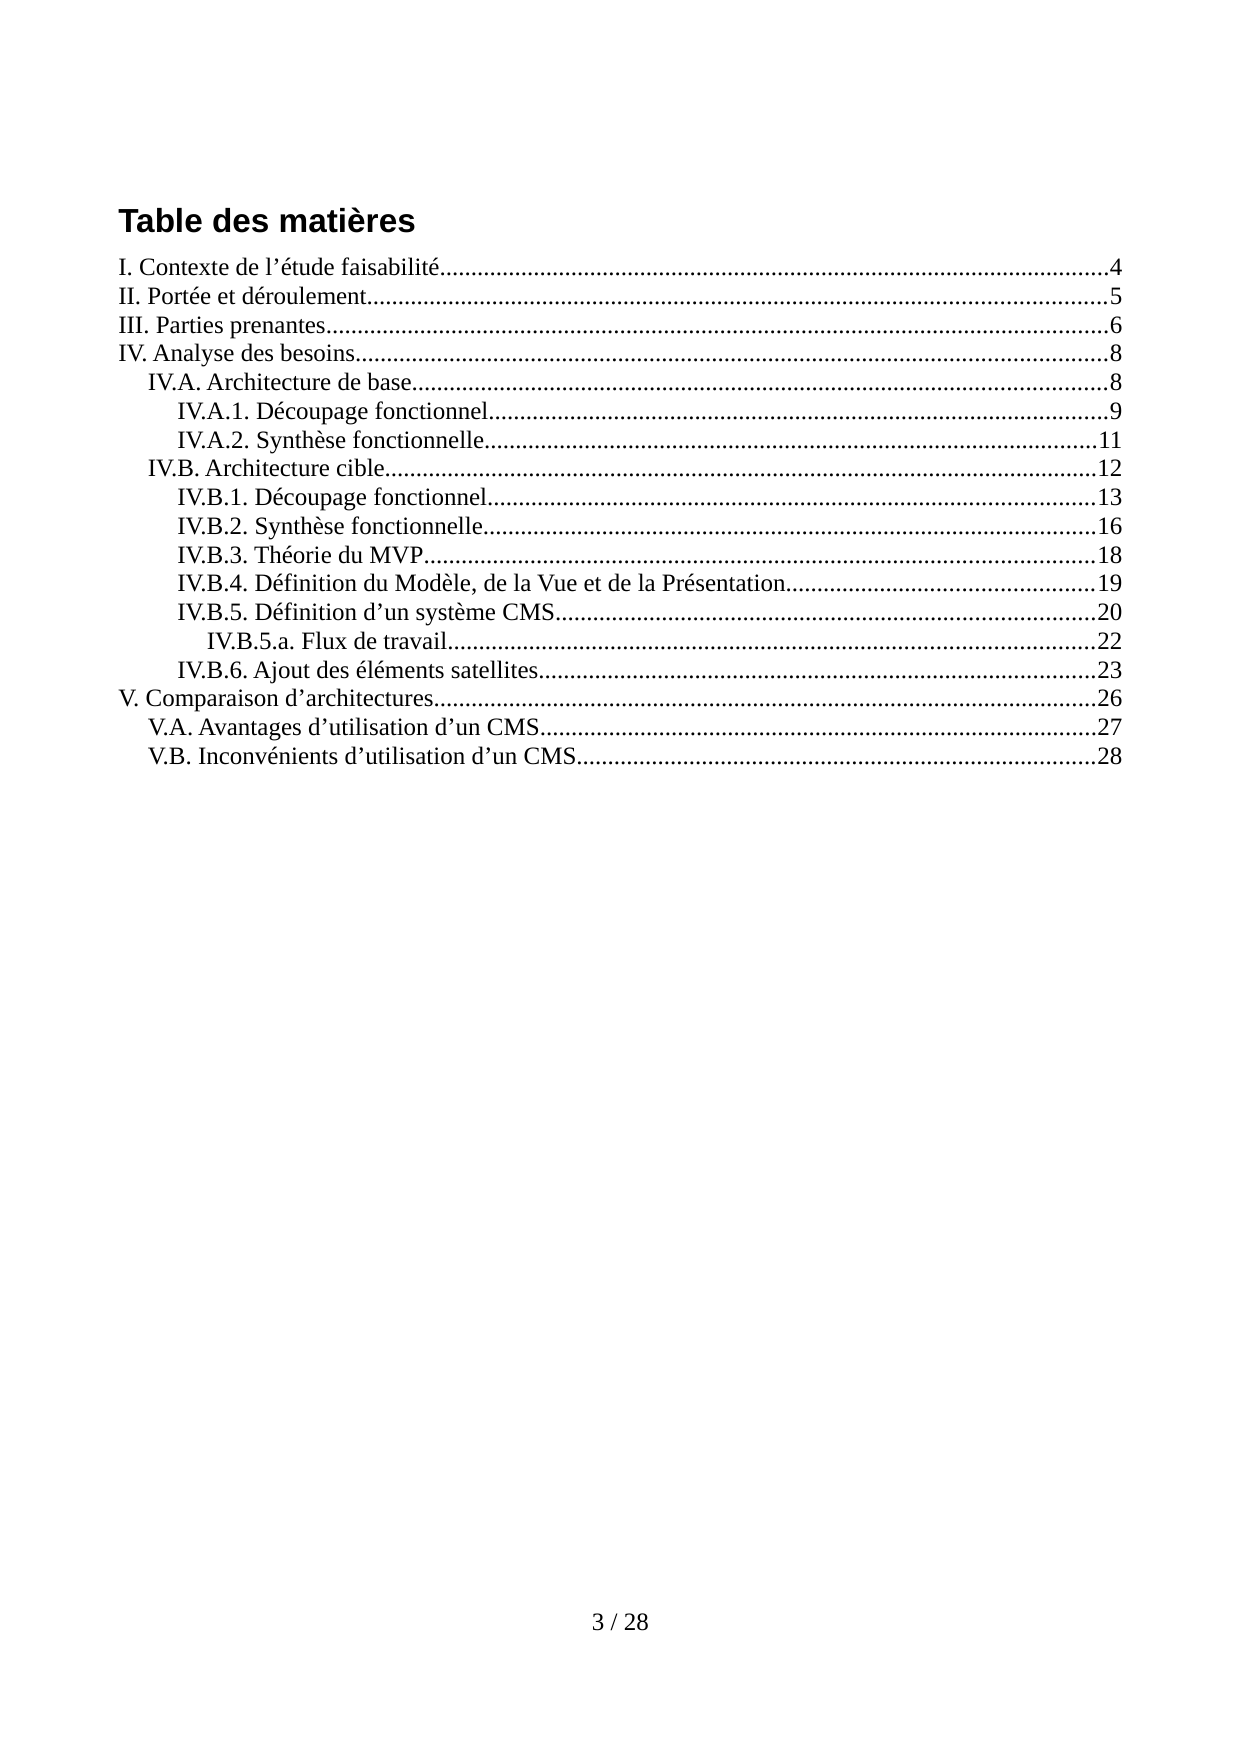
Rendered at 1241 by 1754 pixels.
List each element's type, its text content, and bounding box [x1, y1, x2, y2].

text IV.B.1. Découpage fonctionnel 13 [177, 482, 1122, 511]
text IV.B.5.a. Flux de travail 22 [207, 626, 1122, 655]
text IV.B.4. Définition du Modèle, de la Vue et de la Présentation 19 [177, 568, 1122, 597]
text IV.B.3. Théorie du MVP 18 [177, 540, 1122, 568]
subtitle Table des matières [118, 201, 1122, 240]
text IV. Analyse des besoins 8 [118, 338, 1122, 367]
text IV.A.2. Synthèse fonctionnelle 11 [177, 425, 1122, 453]
text IV.A. Architecture de base 8 [148, 367, 1122, 396]
text III. Parties prenantes 6 [118, 310, 1122, 338]
text V. Comparaison d’architectures 26 [118, 683, 1122, 712]
text V.A. Avantages d’utilisation d’un CMS 27 [148, 712, 1122, 741]
text IV.B.5. Définition d’un système CMS 20 [177, 597, 1122, 626]
text II. Portée et déroulement 5 [118, 281, 1122, 310]
text IV.B.2. Synthèse fonctionnelle 16 [177, 511, 1122, 540]
text IV.B. Architecture cible 12 [148, 453, 1122, 482]
text I. Contexte de l’étude faisabilité 4 [118, 252, 1122, 281]
text IV.A.1. Découpage fonctionnel 9 [177, 396, 1122, 425]
text V.B. Inconvénients d’utilisation d’un CMS 28 [148, 741, 1122, 770]
text IV.B.6. Ajout des éléments satellites 23 [177, 655, 1122, 683]
